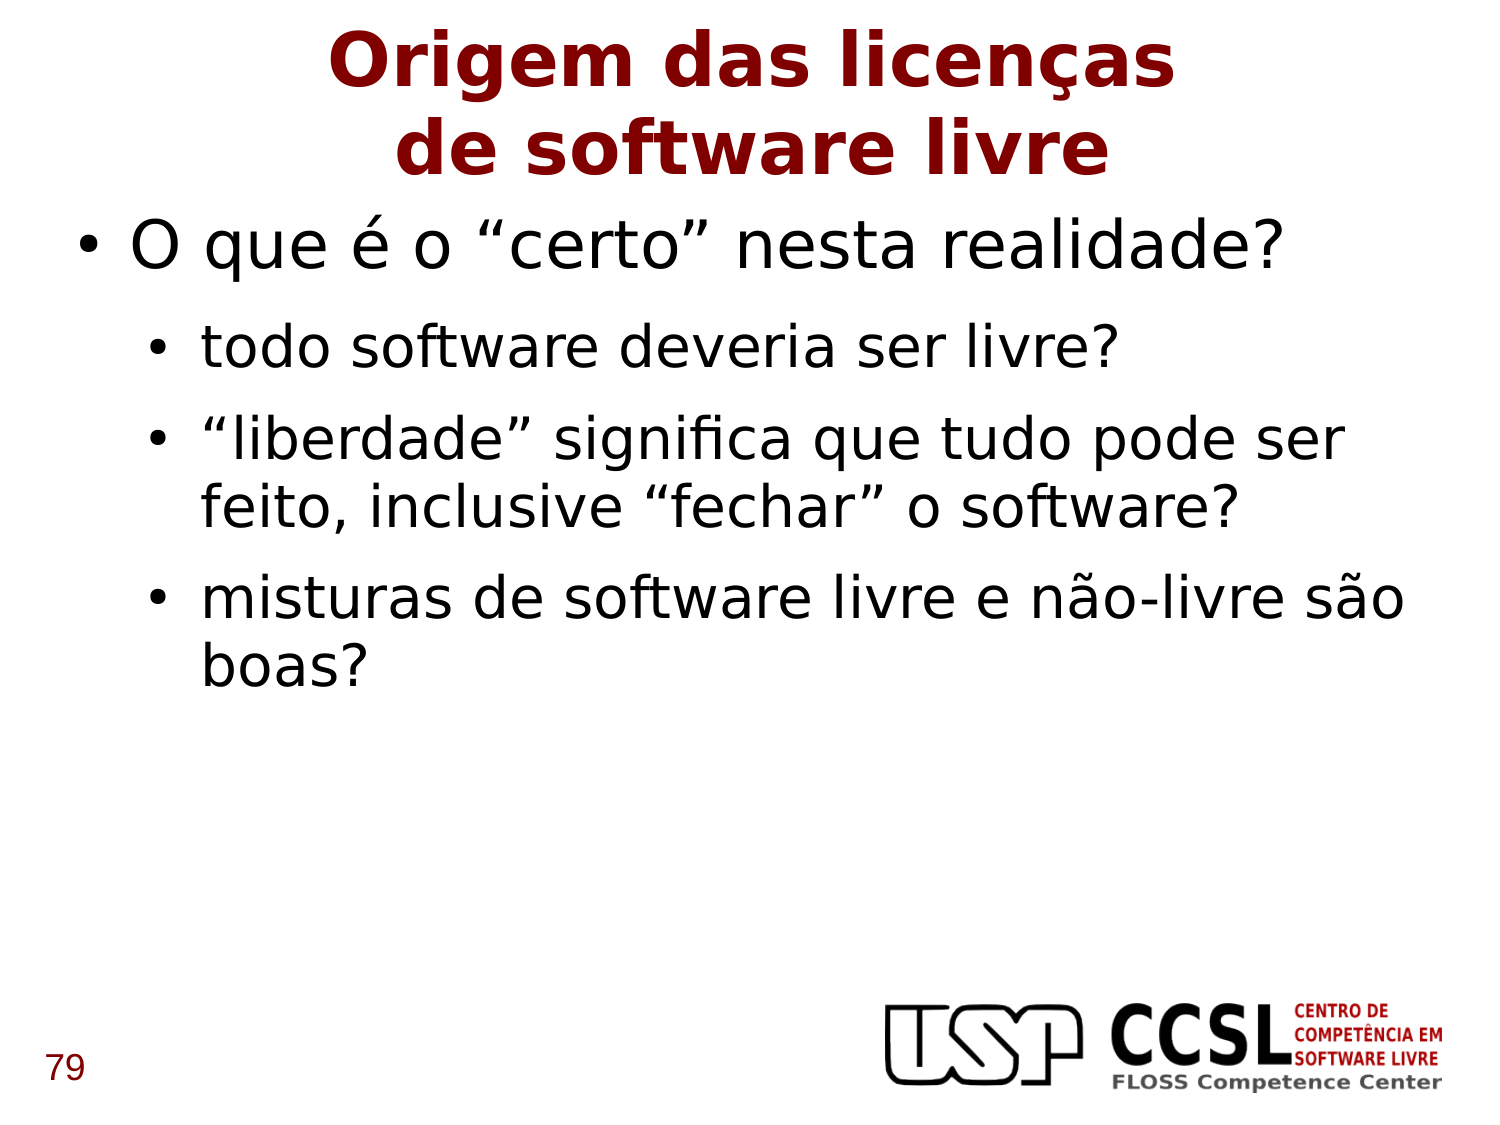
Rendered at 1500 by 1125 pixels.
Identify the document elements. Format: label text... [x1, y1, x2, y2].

picture [885, 1003, 1442, 1093]
list O que é o “certo” nesta realidade? todo software deveria ser livre? “liberdade” significa que tudo pode ser feito, inclusive “fechar” o software? misturas de software livre e não-livre são boas? [59, 206, 1447, 950]
title Origem das licenças de software livre [59, 17, 1447, 192]
